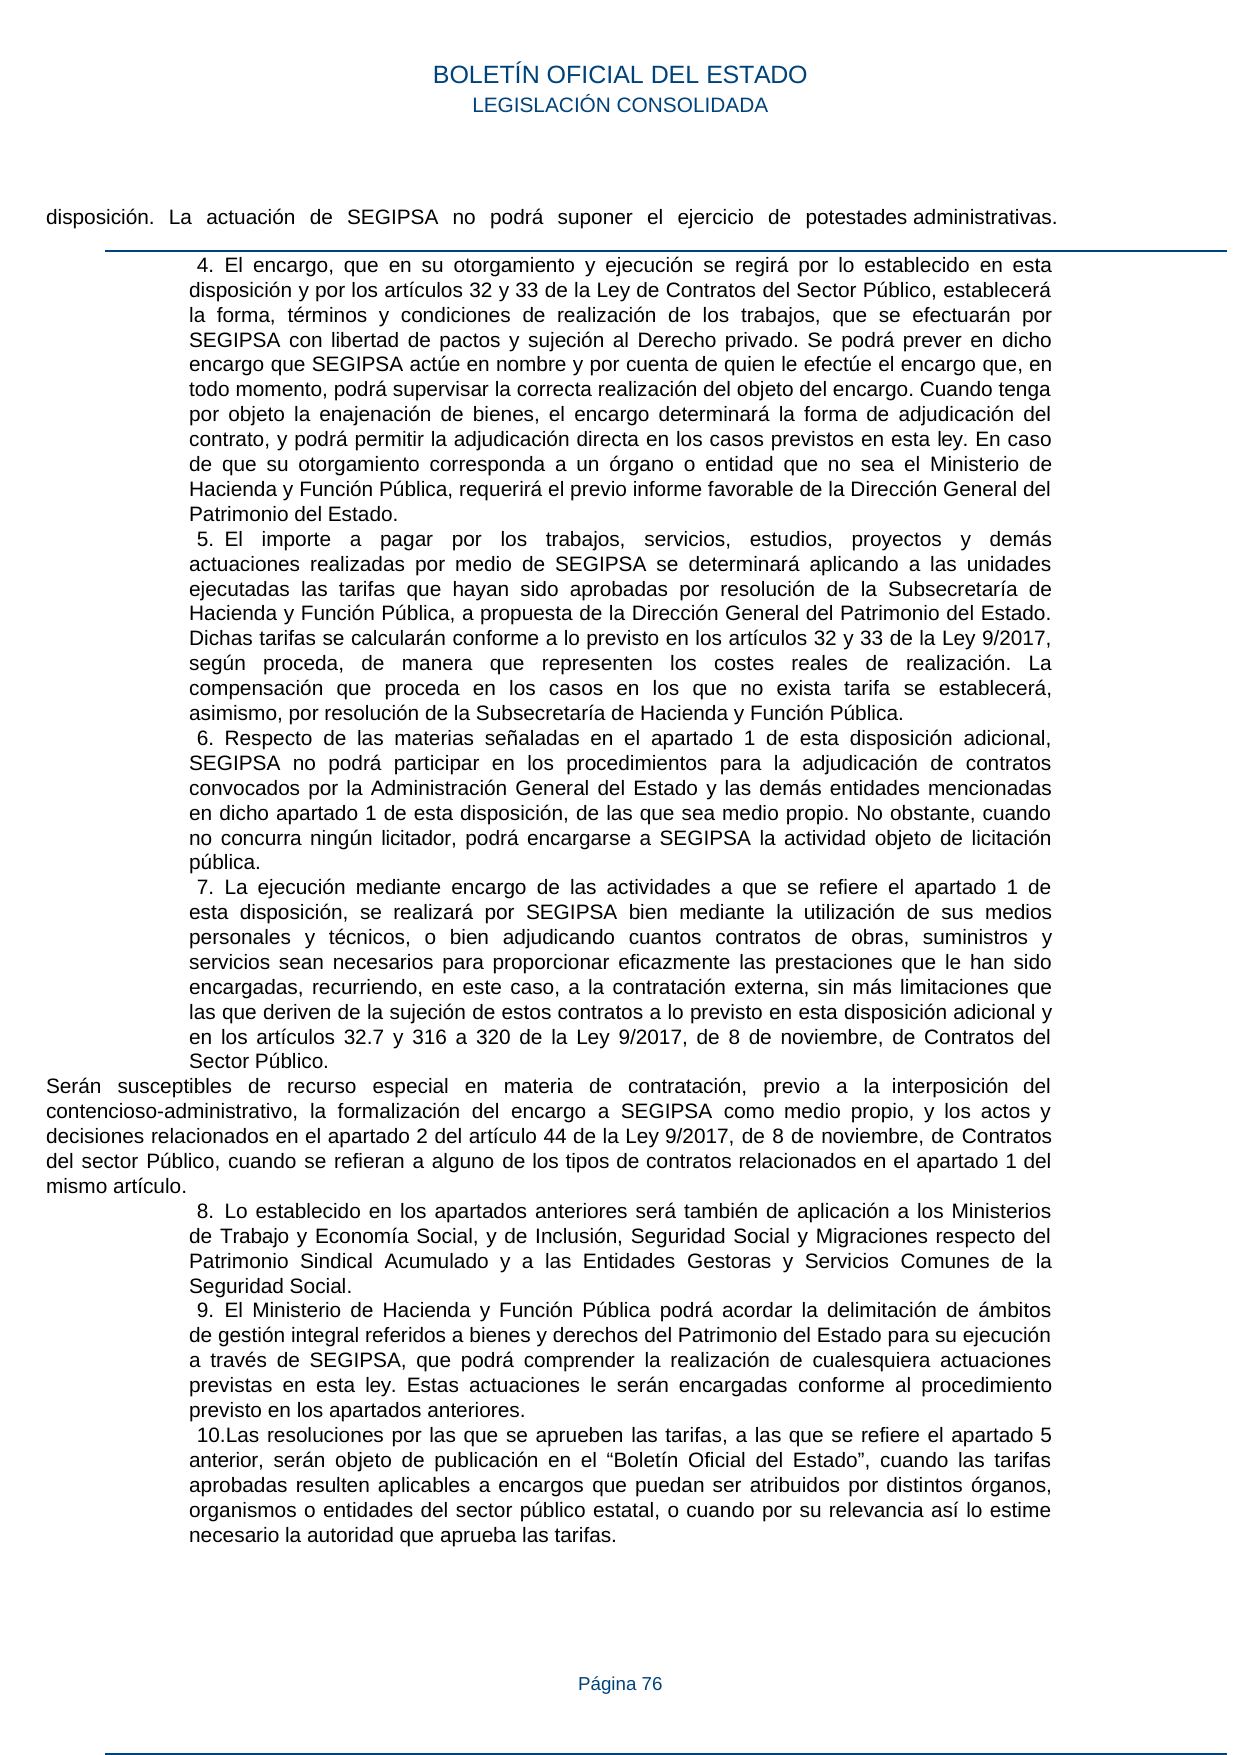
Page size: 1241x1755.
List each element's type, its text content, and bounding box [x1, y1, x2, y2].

list Respecto de las materias señaladas en el apartado 1 de esta disposición adicional, SEGIPSA no podrá participar en los procedimientos para la adjudicación de contratos convocados por la Administración General del Estado y las demás entidades mencionadas en dicho apartado 1 de esta disposición, de las que sea medio propio. No obstante, cuando no concurra ningún licitador, podrá encargarse a SEGIPSA la actividad objeto de licitación pública. [161, 726, 1052, 874]
list El encargo, que en su otorgamiento y ejecución se regirá por lo establecido en esta disposición y por los artículos 32 y 33 de la Ley de Contratos del Sector Público, establecerá la forma, términos y condiciones de realización de los trabajos, que se efectuarán por SEGIPSA con libertad de pactos y sujeción al Derecho privado. Se podrá prever en dicho encargo que SEGIPSA actúe en nombre y por cuenta de quien le efectúe el encargo que, en todo momento, podrá supervisar la correcta realización del objeto del encargo. Cuando tenga por objeto la enajenación de bienes, el encargo determinará la forma de adjudicación del contrato, y podrá permitir la adjudicación directa en los casos previstos en esta ley. En caso de que su otorgamiento corresponda a un órgano o entidad que no sea el Ministerio de Hacienda y Función Pública, requerirá el previo informe favorable de la Dirección General del Patrimonio del Estado. [161, 252, 1052, 526]
text Serán susceptibles de recurso especial en materia de contratación, previo a la interposición del contencioso-administrativo, la formalización del encargo a SEGIPSA como medio propio, y los actos y decisiones relacionados en el apartado 2 del artículo 44 de la Ley 9/2017, de 8 de noviembre, de Contratos del sector Público, cuando se refieran a alguno de los tipos de contratos relacionados en el apartado 1 del mismo artículo. [46, 1074, 1052, 1198]
list El importe a pagar por los trabajos, servicios, estudios, proyectos y demás actuaciones realizadas por medio de SEGIPSA se determinará aplicando a las unidades ejecutadas las tarifas que hayan sido aprobadas por resolución de la Subsecretaría de Hacienda y Función Pública, a propuesta de la Dirección General del Patrimonio del Estado. Dichas tarifas se calcularán conforme a lo previsto en los artículos 32 y 33 de la Ley 9/2017, según proceda, de manera que representen los costes reales de realización. La compensación que proceda en los casos en los que no exista tarifa se establecerá, asimismo, por resolución de la Subsecretaría de Hacienda y Función Pública. [161, 527, 1052, 725]
text disposición. La actuación de SEGIPSA no podrá suponer el ejercicio de potestades administrativas. [46, 205, 1152, 229]
list Las resoluciones por las que se aprueben las tarifas, a las que se refiere el apartado 5 anterior, serán objeto de publicación en el “Boletín Oficial del Estado”, cuando las tarifas aprobadas resulten aplicables a encargos que puedan ser atribuidos por distintos órganos, organismos o entidades del sector público estatal, o cuando por su relevancia así lo estime necesario la autoridad que aprueba las tarifas. [161, 1423, 1052, 1546]
list La ejecución mediante encargo de las actividades a que se refiere el apartado 1 de esta disposición, se realizará por SEGIPSA bien mediante la utilización de sus medios personales y técnicos, o bien adjudicando cuantos contratos de obras, suministros y servicios sean necesarios para proporcionar eficazmente las prestaciones que le han sido encargadas, recurriendo, en este caso, a la contratación externa, sin más limitaciones que las que deriven de la sujeción de estos contratos a lo previsto en esta disposición adicional y en los artículos 32.7 y 316 a 320 de la Ley 9/2017, de 8 de noviembre, de Contratos del Sector Público. [161, 875, 1052, 1073]
list Lo establecido en los apartados anteriores será también de aplicación a los Ministerios de Trabajo y Economía Social, y de Inclusión, Seguridad Social y Migraciones respecto del Patrimonio Sindical Acumulado y a las Entidades Gestoras y Servicios Comunes de la Seguridad Social. [161, 1199, 1052, 1297]
list El Ministerio de Hacienda y Función Pública podrá acordar la delimitación de ámbitos de gestión integral referidos a bienes y derechos del Patrimonio del Estado para su ejecución a través de SEGIPSA, que podrá comprender la realización de cualesquiera actuaciones previstas en esta ley. Estas actuaciones le serán encargadas conforme al procedimiento previsto en los apartados anteriores. [161, 1298, 1052, 1422]
